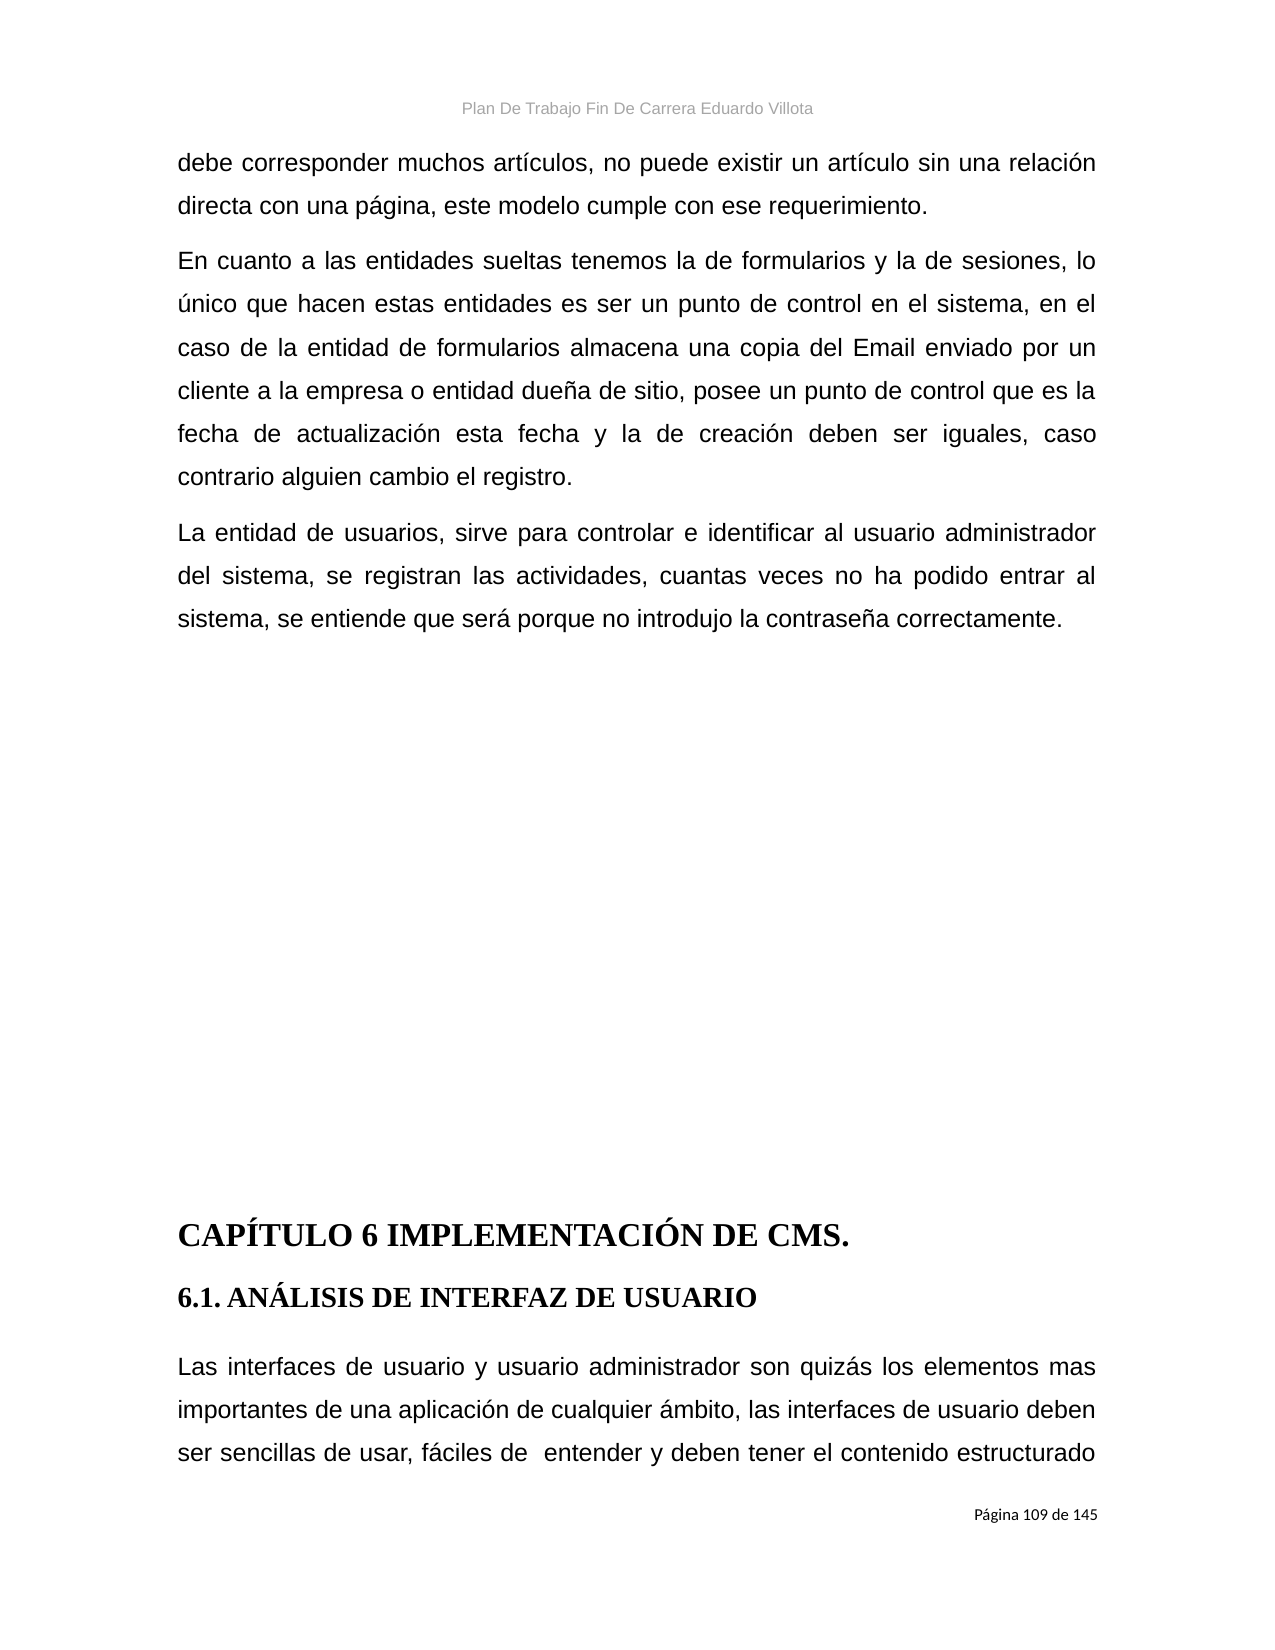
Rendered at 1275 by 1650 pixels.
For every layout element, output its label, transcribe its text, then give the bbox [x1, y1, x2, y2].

text CAPÍTULO 6 IMPLEMENTACIÓN DE CMS. [177, 1216, 1098, 1254]
text Las interfaces de usuario y usuario administrador son quizás los elementos mas importantes de una aplicación de cualquier ámbito, las interfaces de usuario deben ser sencillas de usar, fáciles de entender y deben tener el contenido estructurado [177, 1352, 1098, 1467]
text En cuanto a las entidades sueltas tenemos la de formularios y la de sesiones, lo único que hacen estas entidades es ser un punto de control en el sistema, en el caso de la entidad de formularios almacena una copia del Email enviado por un cliente a la empresa o entidad dueña de sitio, posee un punto de control que es la fecha de actualización esta fecha y la de creación deben ser iguales, caso contrario alguien cambio el registro. [177, 246, 1098, 491]
text 6.1. ANÁLISIS DE INTERFAZ DE USUARIO [177, 1281, 1098, 1314]
text La entidad de usuarios, sirve para controlar e identificar al usuario administrador del sistema, se registran las actividades, cuantas veces no ha podido entrar al sistema, se entiende que será porque no introdujo la contraseña correctamente. [177, 518, 1098, 633]
text debe corresponder muchos artículos, no puede existir un artículo sin una relación directa con una página, este modelo cumple con ese requerimiento. [177, 148, 1098, 219]
